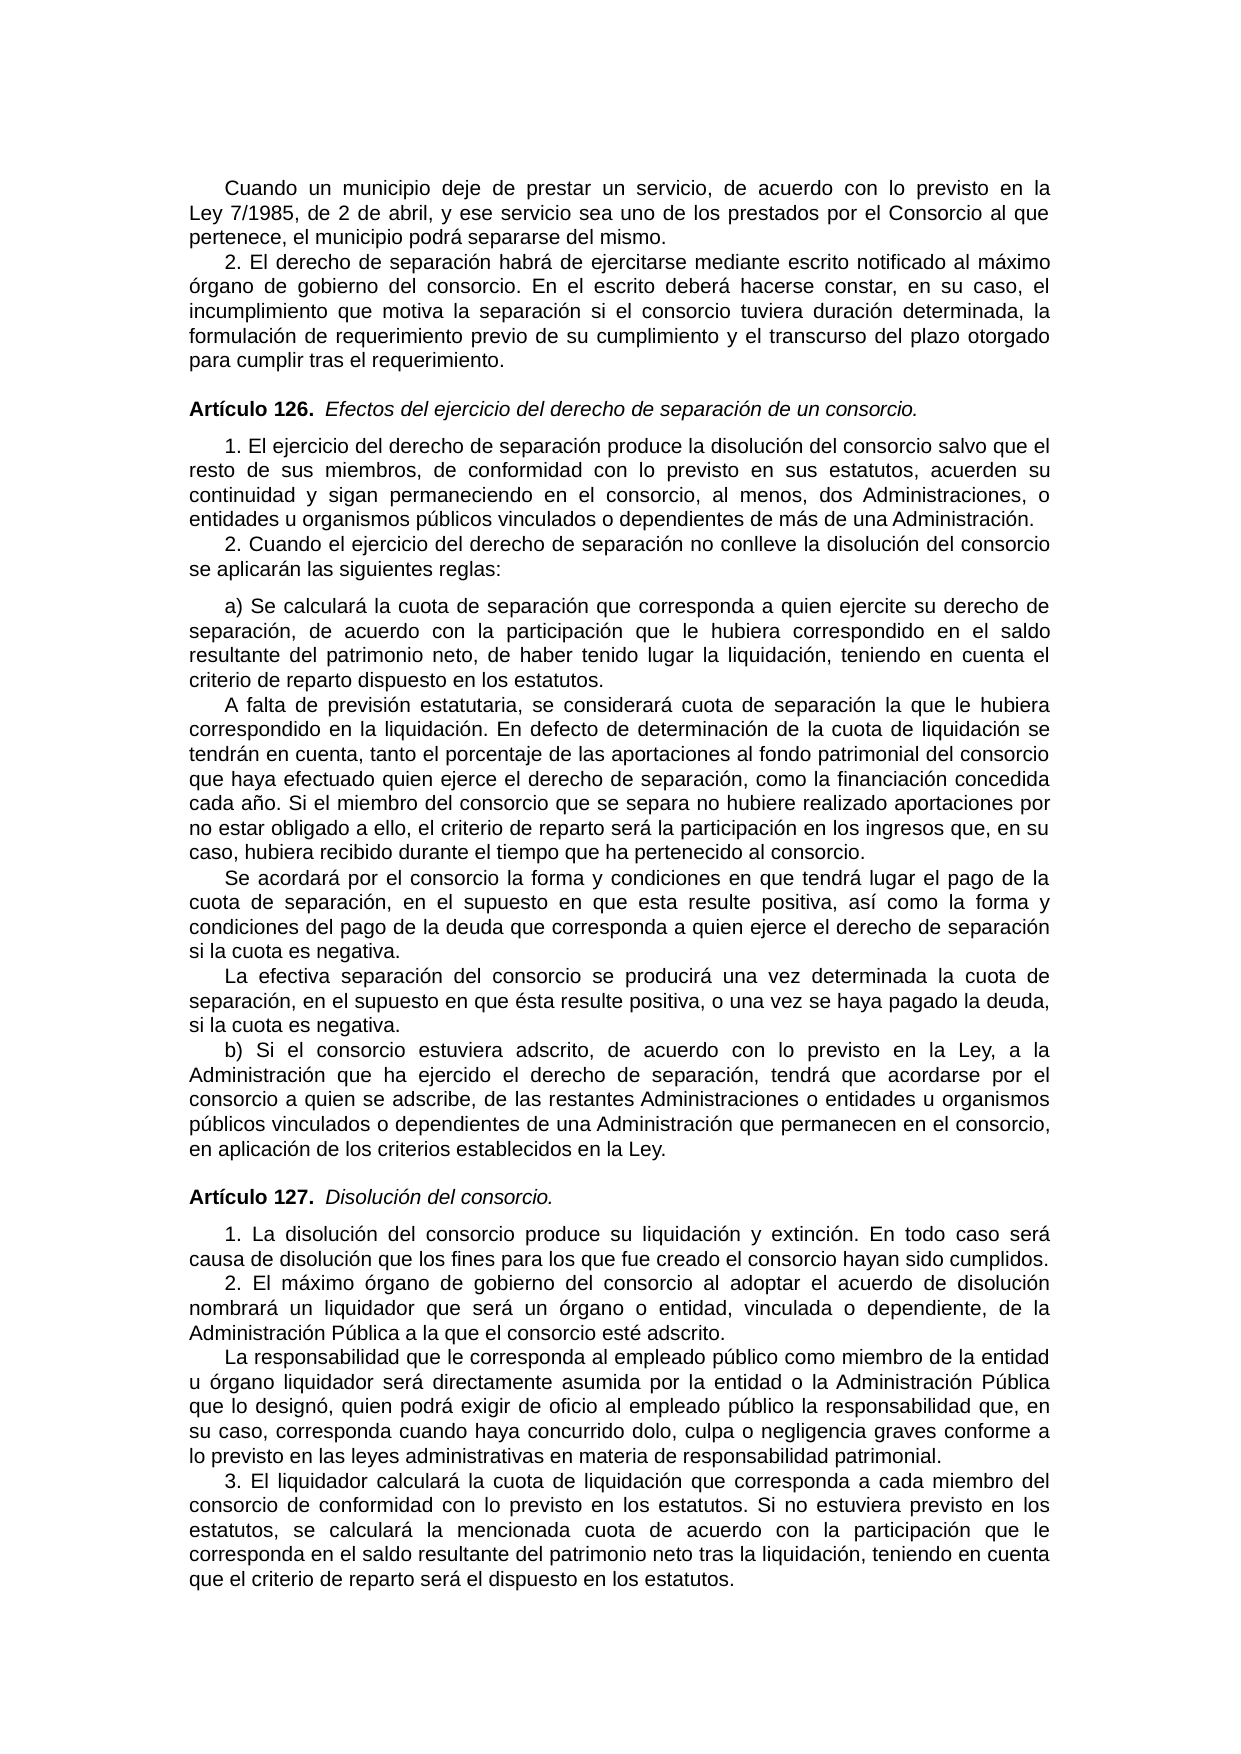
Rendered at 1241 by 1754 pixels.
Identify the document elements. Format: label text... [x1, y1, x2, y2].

text Cuando un municipio deje de prestar un servicio, de acuerdo con lo previsto en la Ley 7/1985, de 2 de abril, y ese servicio sea uno de los prestados por el Consorcio al que pertenece, el municipio podrá separarse del mismo. [189, 176, 1051, 249]
text Se acordará por el consorcio la forma y condiciones en que tendrá lugar el pago de la cuota de separación, en el supuesto en que esta resulte positiva, así como la forma y condiciones del pago de la deuda que corresponda a quien ejerce el derecho de separación si la cuota es negativa. [189, 865, 1051, 963]
text Artículo 127. Disolución del consorcio. [189, 1185, 1167, 1209]
list Se calculará la cuota de separación que corresponda a quien ejercite su derecho de separación, de acuerdo con la participación que le hubiera correspondido en el saldo resultante del patrimonio neto, de haber tenido lugar la liquidación, teniendo en cuenta el criterio de reparto dispuesto en los estatutos. [189, 594, 1051, 692]
text La responsabilidad que le corresponda al empleado público como miembro de la entidad u órgano liquidador será directamente asumida por la entidad o la Administración Pública que lo designó, quien podrá exigir de oficio al empleado público la responsabilidad que, en su caso, corresponda cuando haya concurrido dolo, culpa o negligencia graves conforme a lo previsto en las leyes administrativas en materia de responsabilidad patrimonial. [189, 1345, 1051, 1467]
list El derecho de separación habrá de ejercitarse mediante escrito notificado al máximo órgano de gobierno del consorcio. En el escrito deberá hacerse constar, en su caso, el incumplimiento que motiva la separación si el consorcio tuviera duración determinada, la formulación de requerimiento previo de su cumplimiento y el transcurso del plazo otorgado para cumplir tras el requerimiento. [189, 250, 1051, 372]
list Si el consorcio estuviera adscrito, de acuerdo con lo previsto en la Ley, a la Administración que ha ejercido el derecho de separación, tendrá que acordarse por el consorcio a quien se adscribe, de las restantes Administraciones o entidades u organismos públicos vinculados o dependientes de una Administración que permanecen en el consorcio, en aplicación de los criterios establecidos en la Ley. [189, 1038, 1052, 1160]
list El ejercicio del derecho de separación produce la disolución del consorcio salvo que el resto de sus miembros, de conformidad con lo previsto en sus estatutos, acuerden su continuidad y sigan permaneciendo en el consorcio, al menos, dos Administraciones, o entidades u organismos públicos vinculados o dependientes de más de una Administración. [189, 433, 1051, 531]
text La efectiva separación del consorcio se producirá una vez determinada la cuota de separación, en el supuesto en que ésta resulte positiva, o una vez se haya pagado la deuda, si la cuota es negativa. [189, 964, 1052, 1037]
text A falta de previsión estatutaria, se considerará cuota de separación la que le hubiera correspondido en la liquidación. En defecto de determinación de la cuota de liquidación se tendrán en cuenta, tanto el porcentaje de las aportaciones al fondo patrimonial del consorcio que haya efectuado quien ejerce el derecho de separación, como la financiación concedida cada año. Si el miembro del consorcio que se separa no hubiere realizado aportaciones por no estar obligado a ello, el criterio de reparto será la participación en los ingresos que, en su caso, hubiera recibido durante el tiempo que ha pertenecido al consorcio. [189, 693, 1051, 864]
list El liquidador calculará la cuota de liquidación que corresponda a cada miembro del consorcio de conformidad con lo previsto en los estatutos. Si no estuviera previsto en los estatutos, se calculará la mencionada cuota de acuerdo con la participación que le corresponda en el saldo resultante del patrimonio neto tras la liquidación, teniendo en cuenta que el criterio de reparto será el dispuesto en los estatutos. [189, 1468, 1051, 1591]
list Cuando el ejercicio del derecho de separación no conlleve la disolución del consorcio se aplicarán las siguientes reglas: [189, 532, 1051, 581]
list La disolución del consorcio produce su liquidación y extinción. En todo caso será causa de disolución que los fines para los que fue creado el consorcio hayan sido cumplidos. [189, 1222, 1051, 1270]
list El máximo órgano de gobierno del consorcio al adoptar el acuerdo de disolución nombrará un liquidador que será un órgano o entidad, vinculada o dependiente, de la Administración Pública a la que el consorcio esté adscrito. [189, 1271, 1052, 1344]
text Artículo 126. Efectos del ejercicio del derecho de separación de un consorcio. [189, 397, 1167, 421]
